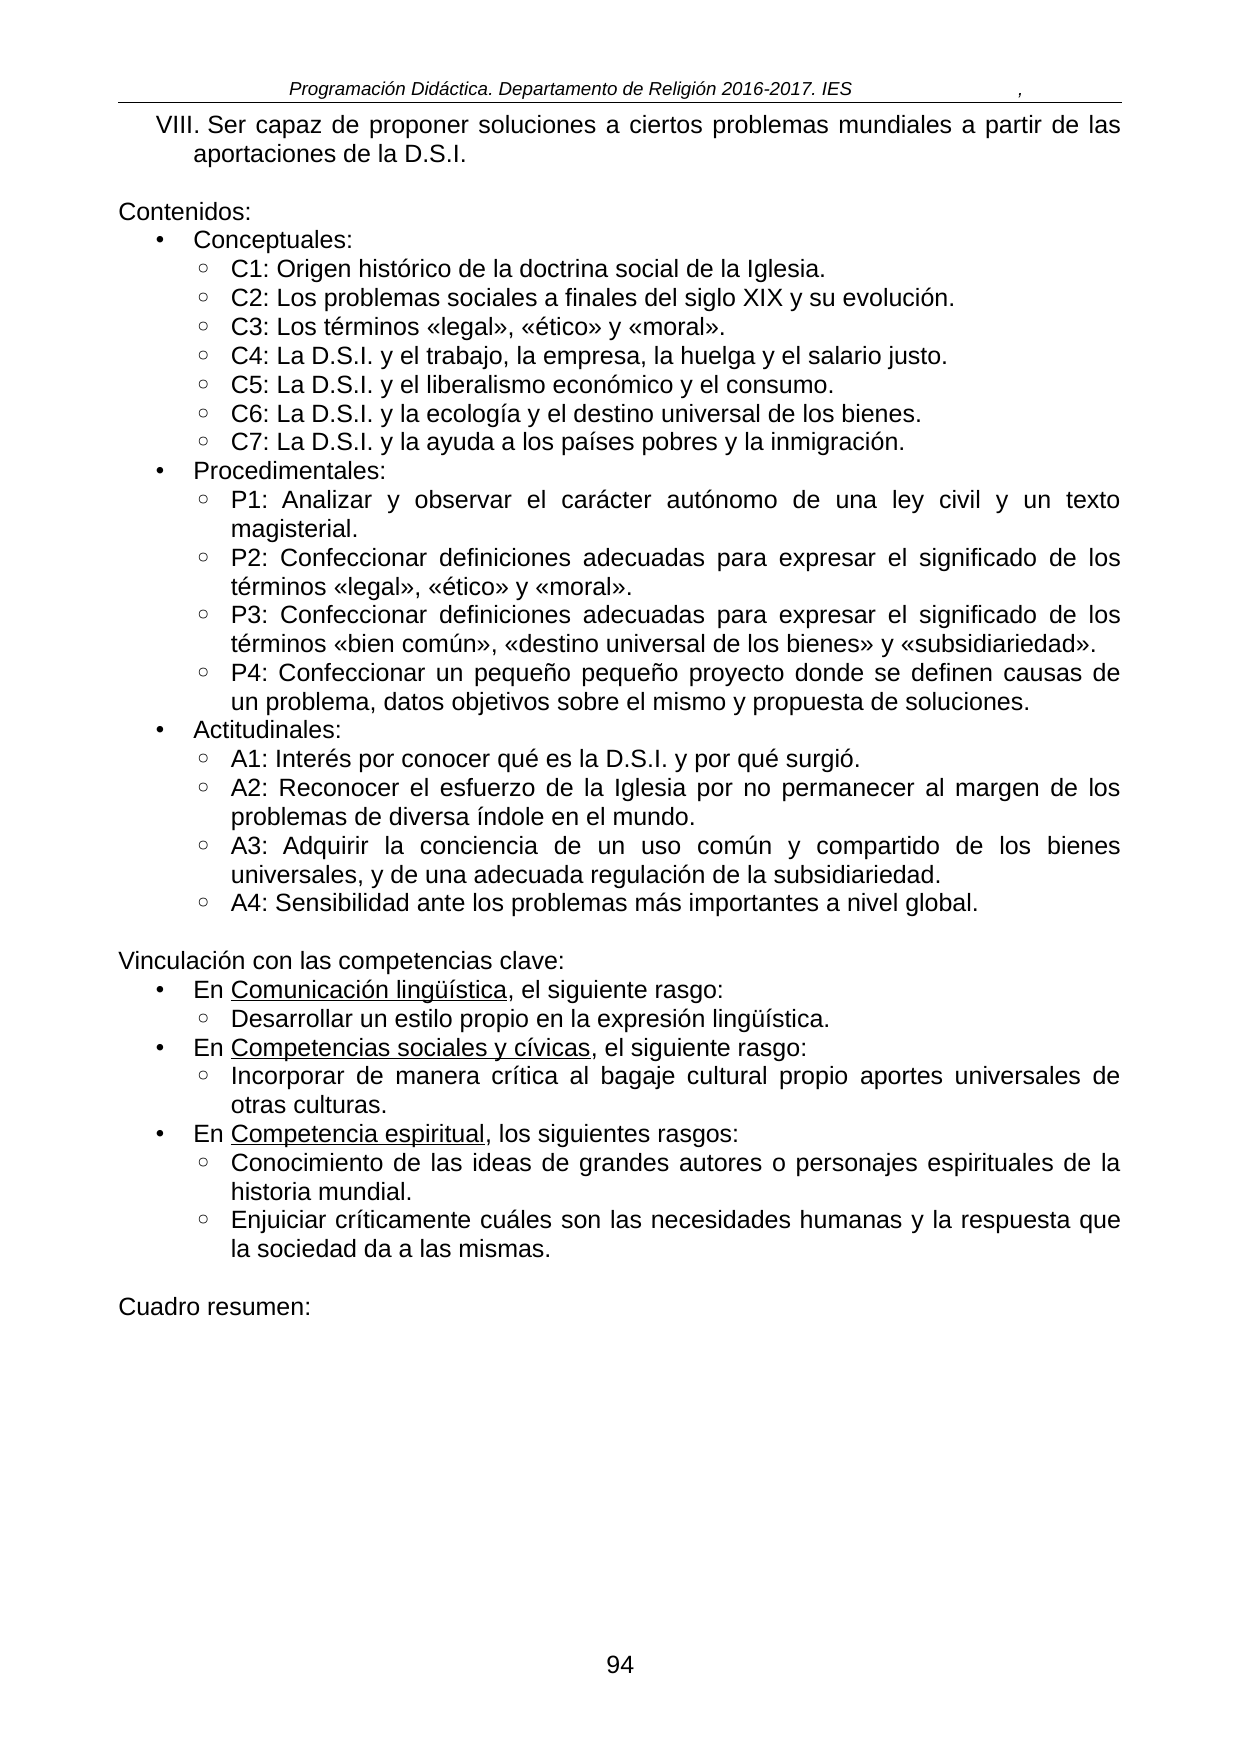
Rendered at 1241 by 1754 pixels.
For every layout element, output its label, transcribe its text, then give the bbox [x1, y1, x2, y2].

list C2: Los problemas sociales a finales del siglo XIX y su evolución. [193, 283, 1122, 312]
list P4: Confeccionar un pequeño pequeño proyecto donde se definen causas de un problema, datos objetivos sobre el mismo y propuesta de soluciones. [193, 658, 1122, 716]
list Conocimiento de las ideas de grandes autores o personajes espirituales de la historia mundial. [193, 1148, 1122, 1205]
list C3: Los términos «legal», «ético» y «moral». [193, 312, 1122, 341]
list Conceptuales: [156, 225, 1122, 254]
text Cuadro resumen: [118, 1292, 1122, 1321]
list C4: La D.S.I. y el trabajo, la empresa, la huelga y el salario justo. [193, 341, 1122, 370]
list P3: Confeccionar definiciones adecuadas para expresar el significado de los términos «bien común», «destino universal de los bienes» y «subsidiariedad». [193, 600, 1122, 658]
list Actitudinales: [156, 716, 1122, 744]
list C7: La D.S.I. y la ayuda a los países pobres y la inmigración. [193, 427, 1122, 456]
text Vinculación con las competencias clave: [118, 946, 1122, 975]
list C5: La D.S.I. y el liberalismo económico y el consumo. [193, 370, 1122, 398]
list C1: Origen histórico de la doctrina social de la Iglesia. [193, 254, 1122, 283]
text Contenidos: [118, 197, 1122, 225]
list Desarrollar un estilo propio en la expresión lingüística. [193, 1004, 1122, 1032]
list En Comunicación lingüística, el siguiente rasgo: [156, 975, 1122, 1004]
list P1: Analizar y observar el carácter autónomo de una ley civil y un texto magisterial. [193, 485, 1122, 543]
list Incorporar de manera crítica al bagaje cultural propio aportes universales de otras culturas. [193, 1061, 1122, 1119]
list En Competencia espiritual, los siguientes rasgos: [156, 1119, 1122, 1148]
list Enjuiciar críticamente cuáles son las necesidades humanas y la respuesta que la sociedad da a las mismas. [193, 1205, 1122, 1263]
list P2: Confeccionar definiciones adecuadas para expresar el significado de los términos «legal», «ético» y «moral». [193, 543, 1122, 600]
list Ser capaz de proponer soluciones a ciertos problemas mundiales a partir de las aportaciones de la D.S.I. [156, 110, 1122, 168]
list A1: Interés por conocer qué es la D.S.I. y por qué surgió. [193, 744, 1122, 773]
list A2: Reconocer el esfuerzo de la Iglesia por no permanecer al margen de los problemas de diversa índole en el mundo. [193, 773, 1122, 831]
list En Competencias sociales y cívicas, el siguiente rasgo: [156, 1032, 1122, 1061]
list Procedimentales: [156, 456, 1122, 485]
list C6: La D.S.I. y la ecología y el destino universal de los bienes. [193, 398, 1122, 427]
list A3: Adquirir la conciencia de un uso común y compartido de los bienes universales, y de una adecuada regulación de la subsidiariedad. [193, 831, 1122, 888]
list A4: Sensibilidad ante los problemas más importantes a nivel global. [193, 888, 1122, 917]
